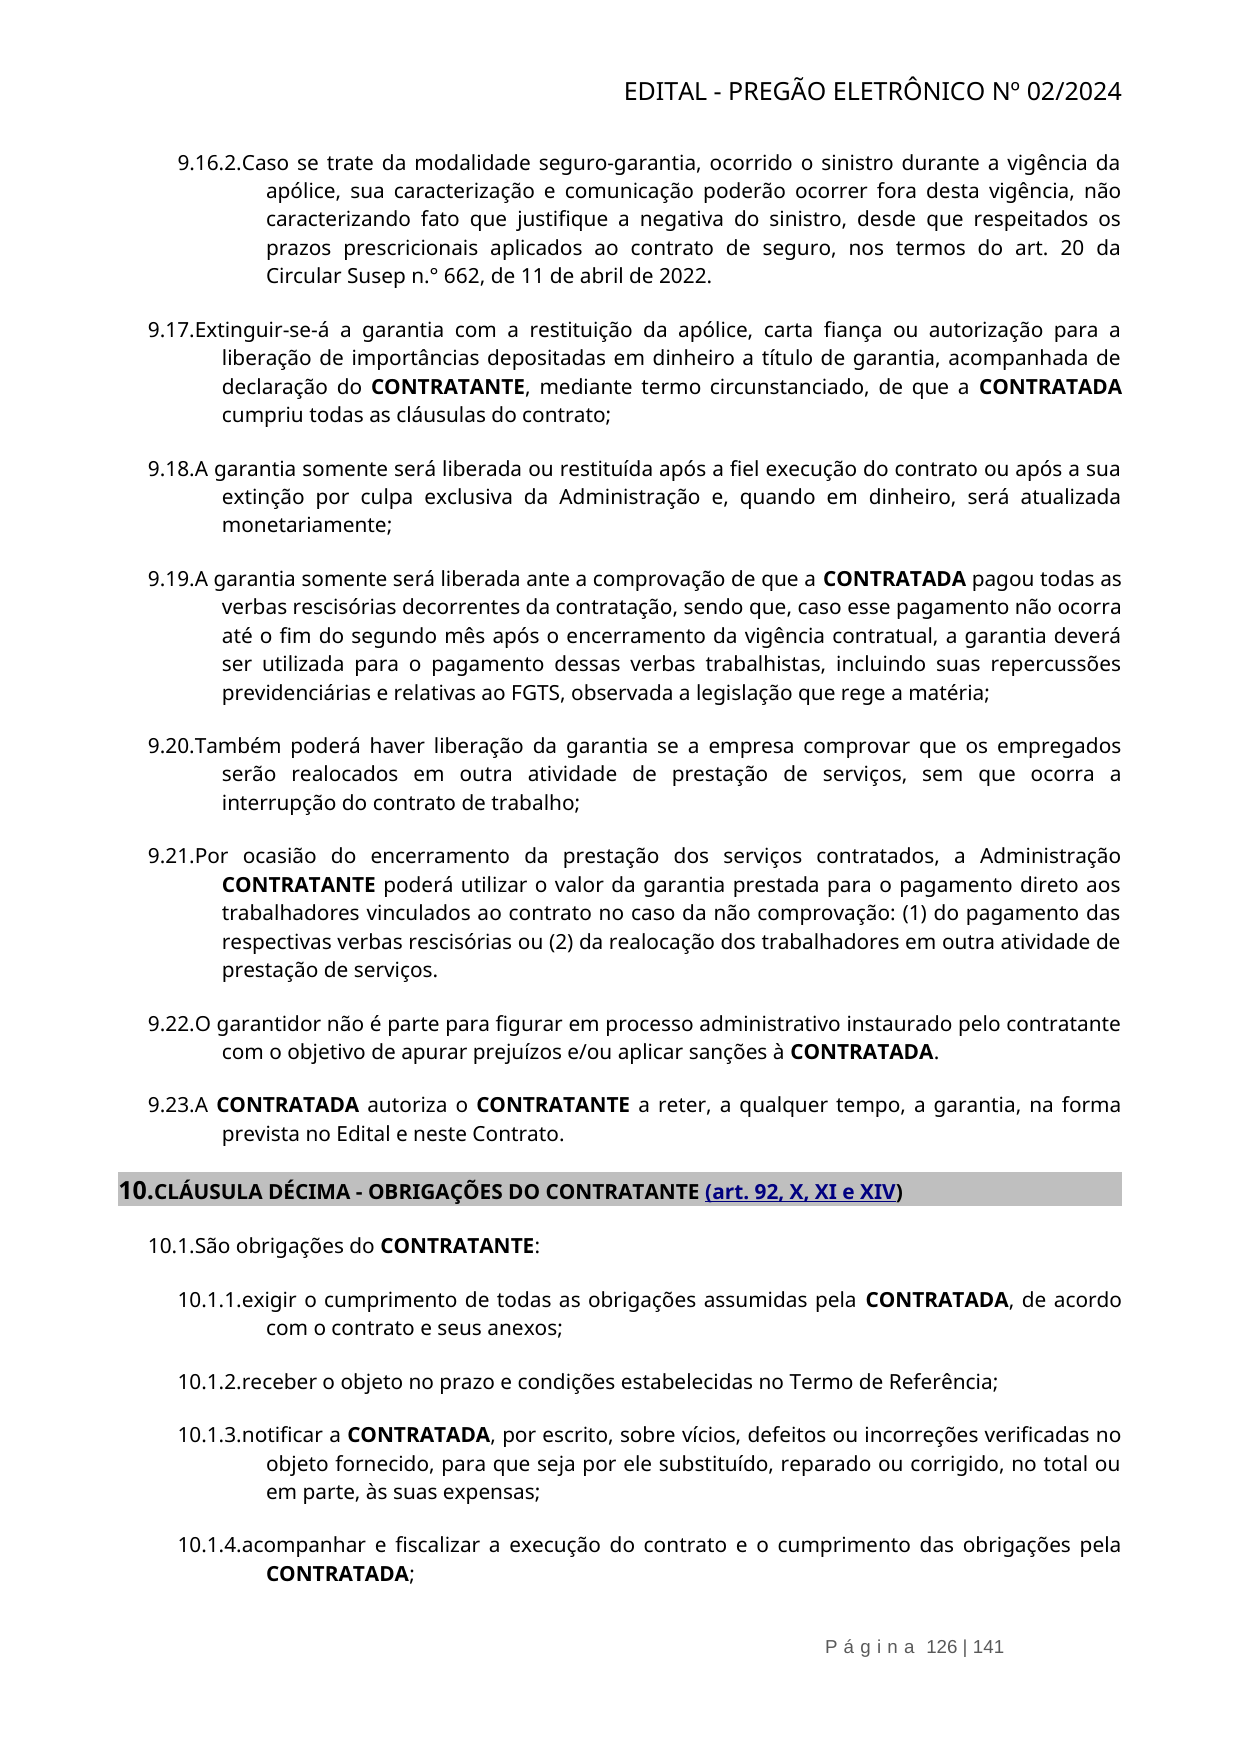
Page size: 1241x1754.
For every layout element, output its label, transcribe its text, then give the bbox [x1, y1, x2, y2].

list Também poderá haver liberação da garantia se a empresa comprovar que os empregados serão realocados em outra atividade de prestação de serviços, sem que ocorra a interrupção do contrato de trabalho; [118, 731, 1122, 816]
list acompanhar e fiscalizar a execução do contrato e o cumprimento das obrigações pela CONTRATADA; [177, 1531, 1122, 1587]
list A garantia somente será liberada ou restituída após a fiel execução do contrato ou após a sua extinção por culpa exclusiva da Administração e, quando em dinheiro, será atualizada monetariamente; [118, 454, 1122, 539]
list Extinguir-se-á a garantia com a restituição da apólice, carta fiança ou autorização para a liberação de importâncias depositadas em dinheiro a título de garantia, acompanhada de declaração do CONTRATANTE, mediante termo circunstanciado, de que a CONTRATADA cumpriu todas as cláusulas do contrato; [118, 315, 1122, 429]
list Caso se trate da modalidade seguro-garantia, ocorrido o sinistro durante a vigência da apólice, sua caracterização e comunicação poderão ocorrer fora desta vigência, não caracterizando fato que justifique a negativa do sinistro, desde que respeitados os prazos prescricionais aplicados ao contrato de seguro, nos termos do art. 20 da Circular Susep n.° 662, de 11 de abril de 2022. [177, 148, 1122, 290]
list CLÁUSULA DÉCIMA - OBRIGAÇÕES DO CONTRATANTE (art. 92, X, XI e XIV) [118, 1172, 1122, 1206]
list receber o objeto no prazo e condições estabelecidas no Termo de Referência; [177, 1367, 1122, 1395]
list São obrigações do CONTRATANTE: [118, 1231, 1122, 1260]
list O garantidor não é parte para figurar em processo administrativo instaurado pelo contratante com o objetivo de apurar prejuízos e/ou aplicar sanções à CONTRATADA. [118, 1009, 1122, 1066]
list notificar a CONTRATADA, por escrito, sobre vícios, defeitos ou incorreções verificadas no objeto fornecido, para que seja por ele substituído, reparado ou corrigido, no total ou em parte, às suas expensas; [177, 1420, 1122, 1506]
list exigir o cumprimento de todas as obrigações assumidas pela CONTRATADA, de acordo com o contrato e seus anexos; [177, 1285, 1122, 1342]
list Por ocasião do encerramento da prestação dos serviços contratados, a Administração CONTRATANTE poderá utilizar o valor da garantia prestada para o pagamento direto aos trabalhadores vinculados ao contrato no caso da não comprovação: (1) do pagamento das respectivas verbas rescisórias ou (2) da realocação dos trabalhadores em outra atividade de prestação de serviços. [118, 841, 1122, 984]
list A garantia somente será liberada ante a comprovação de que a CONTRATADA pagou todas as verbas rescisórias decorrentes da contratação, sendo que, caso esse pagamento não ocorra até o fim do segundo mês após o encerramento da vigência contratual, a garantia deverá ser utilizada para o pagamento dessas verbas trabalhistas, incluindo suas repercussões previdenciárias e relativas ao FGTS, observada a legislação que rege a matéria; [118, 564, 1122, 706]
list A CONTRATADA autoriza o CONTRATANTE a reter, a qualquer tempo, a garantia, na forma prevista no Edital e neste Contrato. [118, 1091, 1122, 1147]
